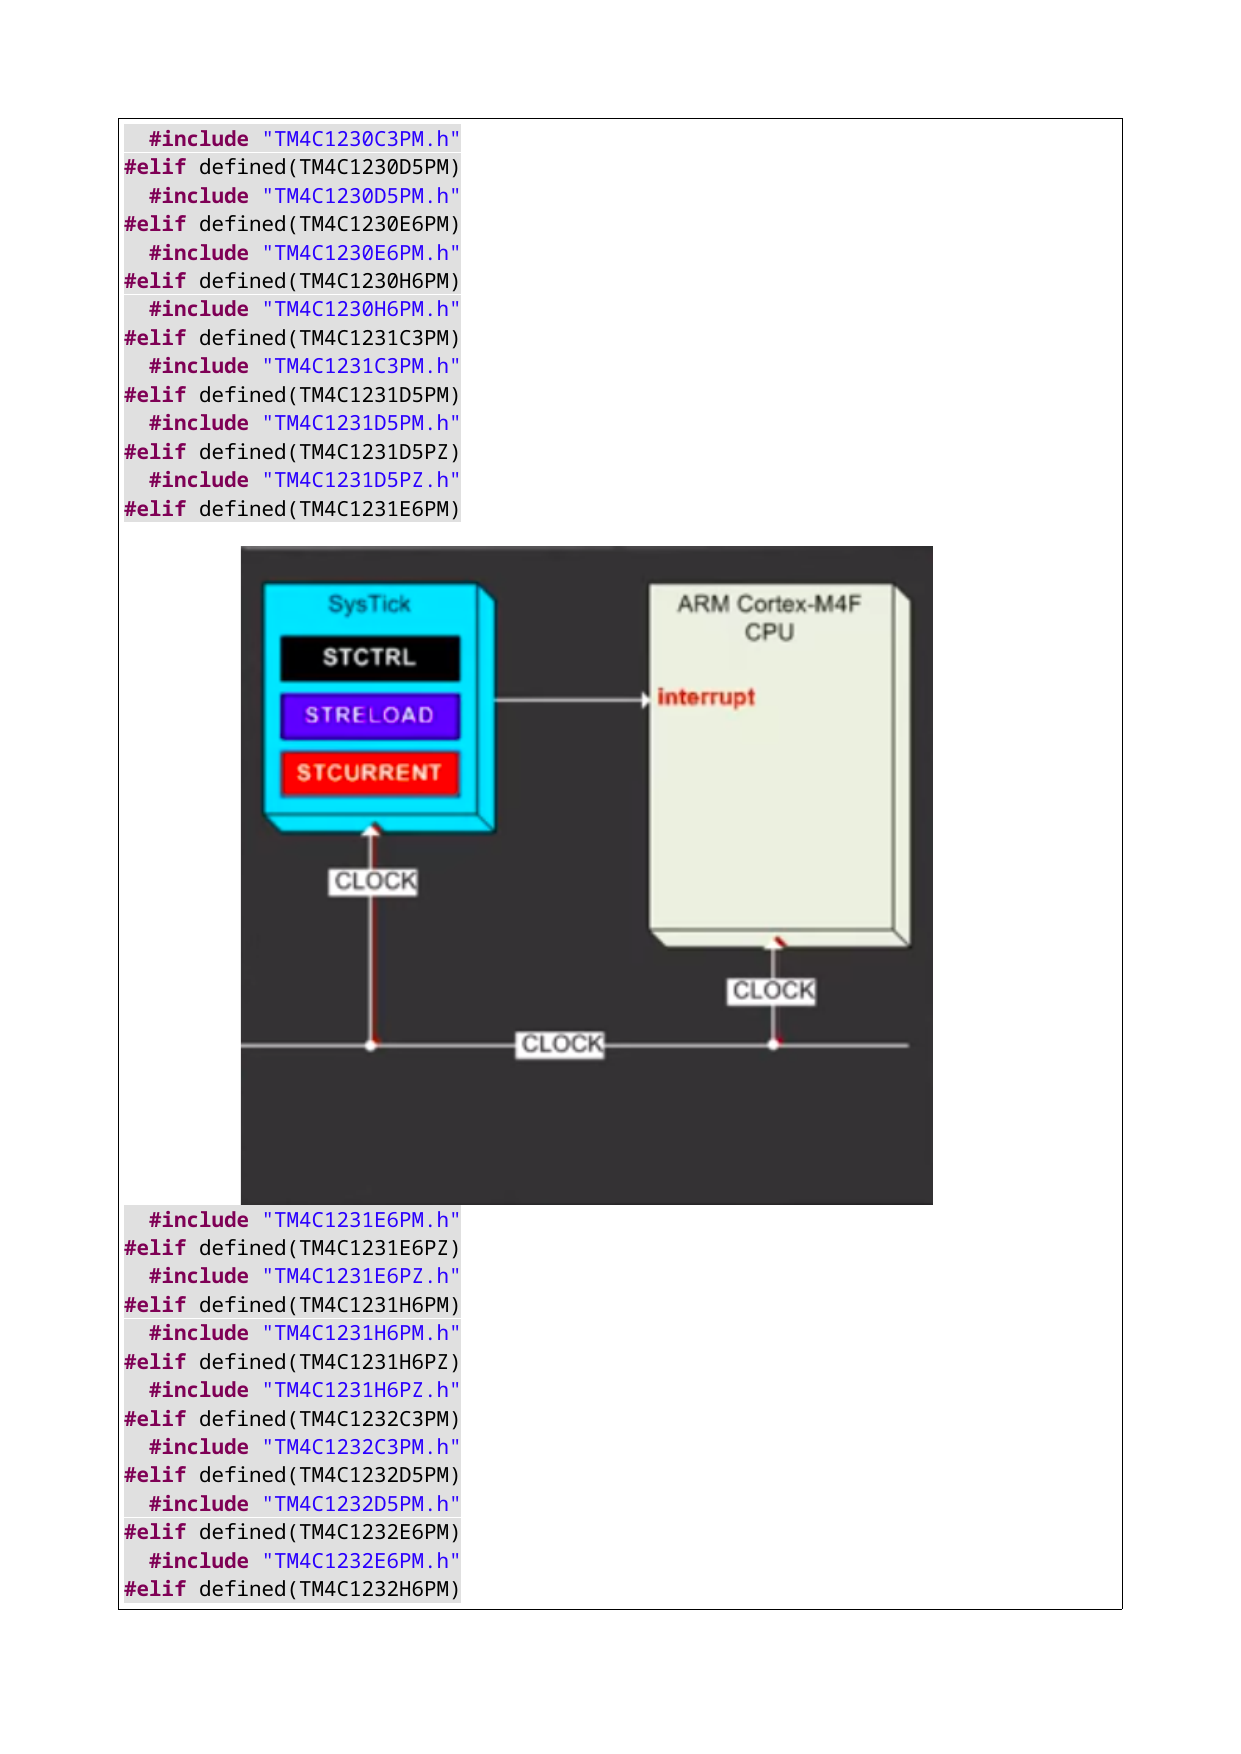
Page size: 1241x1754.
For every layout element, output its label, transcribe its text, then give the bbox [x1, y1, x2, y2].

table_cell #include "TM4C1230C3PM.h" #elif defined(TM4C1230D5PM) #include "TM4C1230D5PM.h" #elif defined(TM4C1230E6PM) #include "TM4C1230E6PM.h" #elif defined(TM4C1230H6PM) #include "TM4C1230H6PM.h" #elif defined(TM4C1231C3PM) #include "TM4C1231C3PM.h" #elif defined(TM4C1231D5PM) #include "TM4C1231D5PM.h" #elif defined(TM4C1231D5PZ) #include "TM4C1231D5PZ.h" #elif defined(TM4C1231E6PM) #include "TM4C1231E6PM.h" #elif defined(TM4C1231E6PZ) #include "TM4C1231E6PZ.h" #elif defined(TM4C1231H6PM) #include "TM4C1231H6PM.h" #elif defined(TM4C1231H6PZ) #include "TM4C1231H6PZ.h" #elif defined(TM4C1232C3PM) #include "TM4C1232C3PM.h" #elif defined(TM4C1232D5PM) #include "TM4C1232D5PM.h" #elif defined(TM4C1232E6PM) #include "TM4C1232E6PM.h" #elif defined(TM4C1232H6PM) [119, 119, 1122, 1608]
picture [240, 546, 933, 1205]
